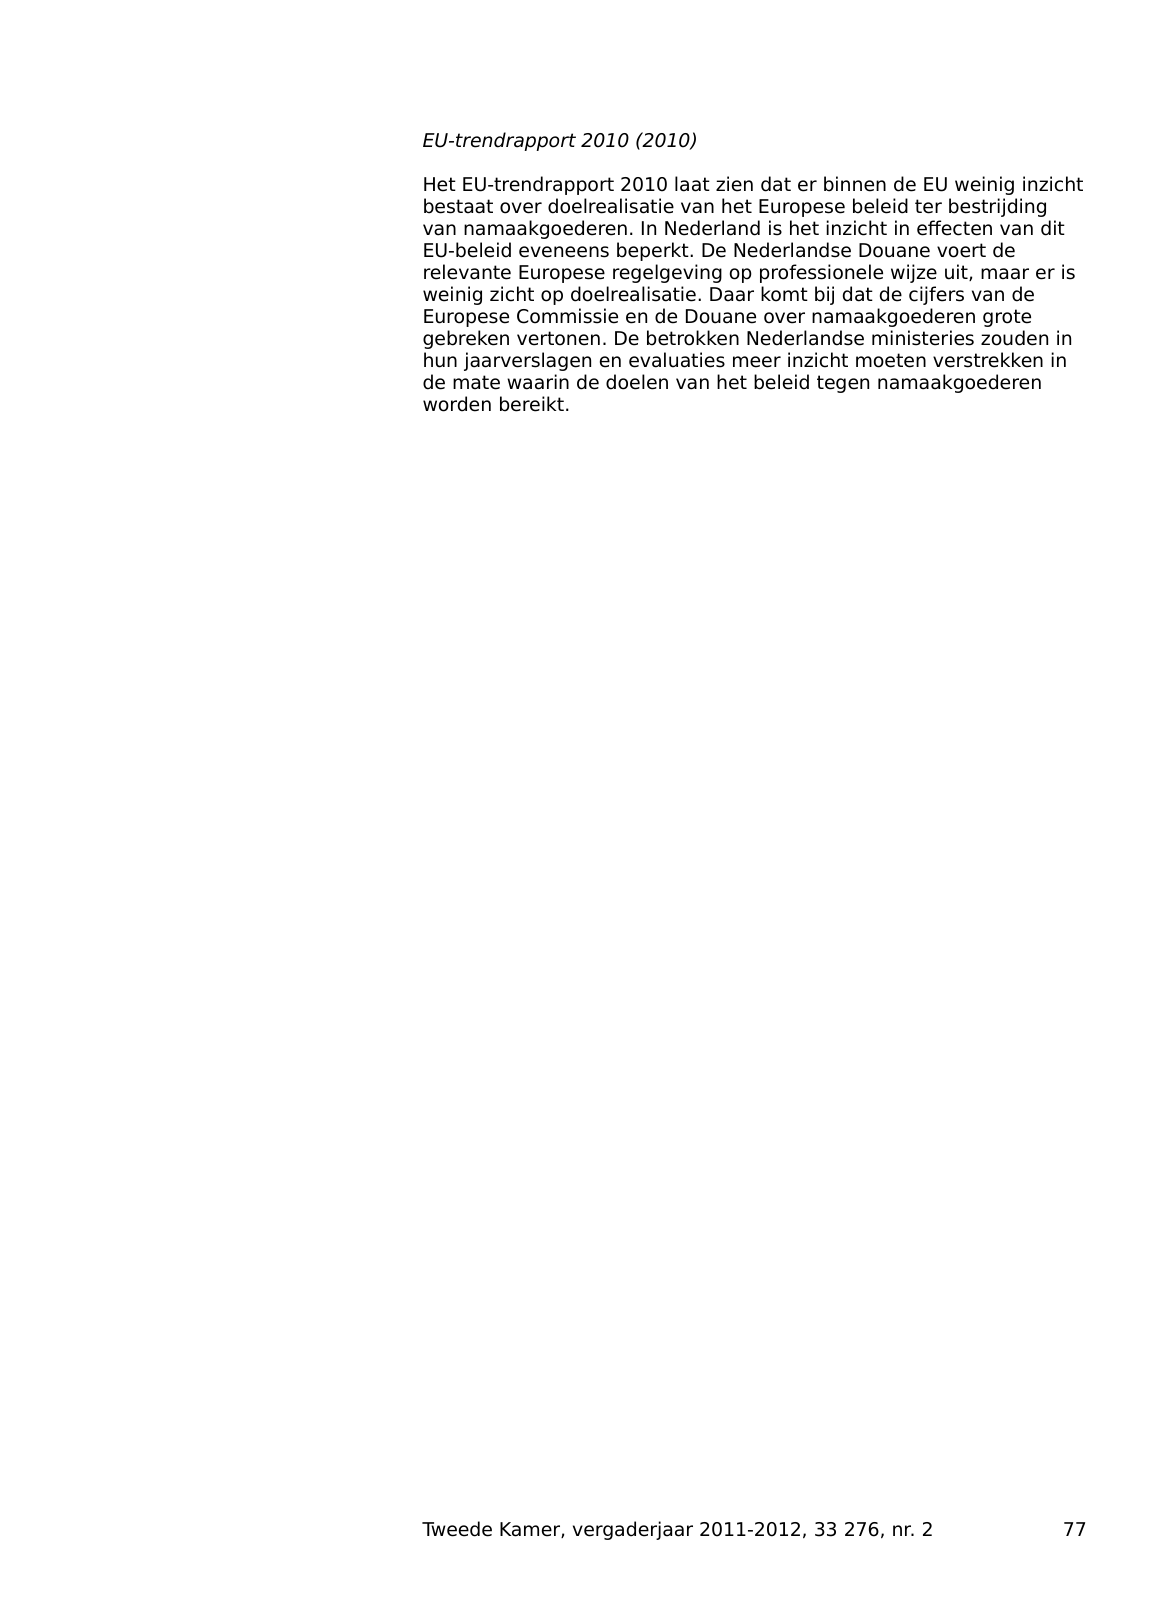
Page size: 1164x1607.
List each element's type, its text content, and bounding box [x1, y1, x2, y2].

text Het EU-trendrapport 2010 laat zien dat er binnen de EU weinig inzicht bestaat over doelrealisatie van het Europese beleid ter bestrijding van namaakgoederen. In Nederland is het inzicht in effecten van dit EU-beleid eveneens beperkt. De Nederlandse Douane voert de relevante Europese regelgeving op professionele wijze uit, maar er is weinig zicht op doelrealisatie. Daar komt bij dat de cijfers van de Europese Commissie en de Douane over namaakgoederen grote gebreken vertonen. De betrokken Nederlandse ministeries zouden in hun jaarverslagen en evaluaties meer inzicht moeten verstrekken in de mate waarin de doelen van het beleid tegen namaakgoederen worden bereikt. [422, 174, 1087, 416]
subtitle EU-trendrapport 2010 (2010) [422, 130, 1087, 152]
